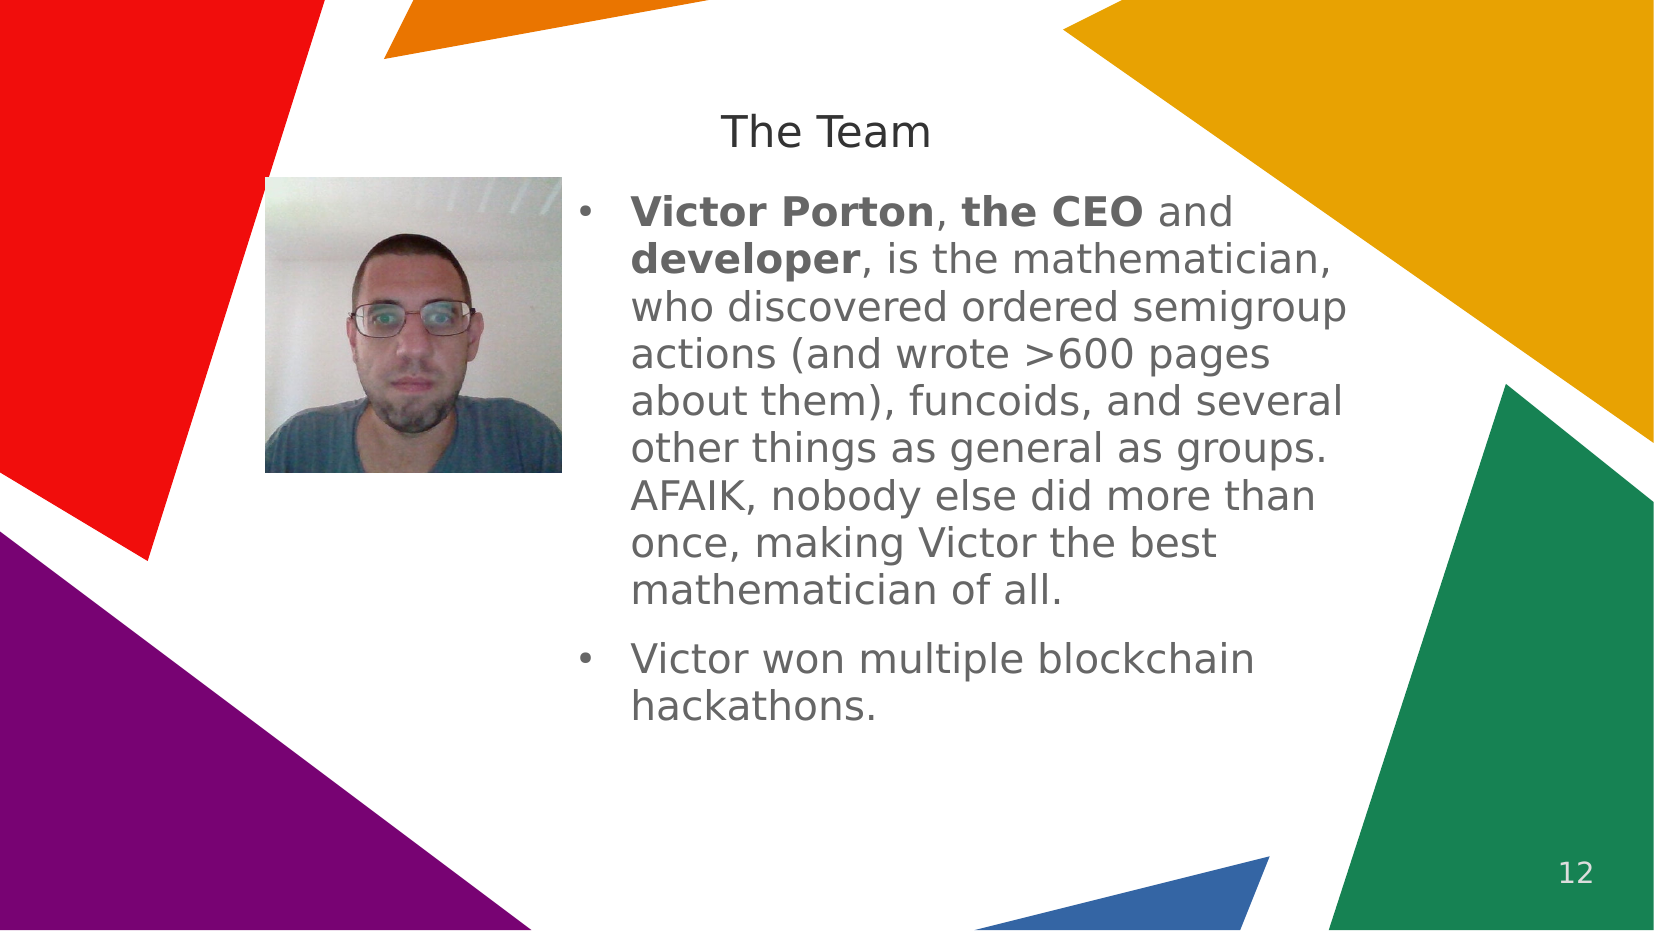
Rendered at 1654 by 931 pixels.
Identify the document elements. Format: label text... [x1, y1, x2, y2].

title The Team [295, 59, 1359, 188]
list Victor Porton, the CEO and developer, is the mathematician, who discovered ordered semigroup actions (and wrote >600 pages about them), funcoids, and several other things as general as groups. AFAIK, nobody else did more than once, making Victor the best mathematician of all. Victor won multiple blockchain hackathons. [561, 188, 1359, 780]
picture [265, 177, 562, 473]
